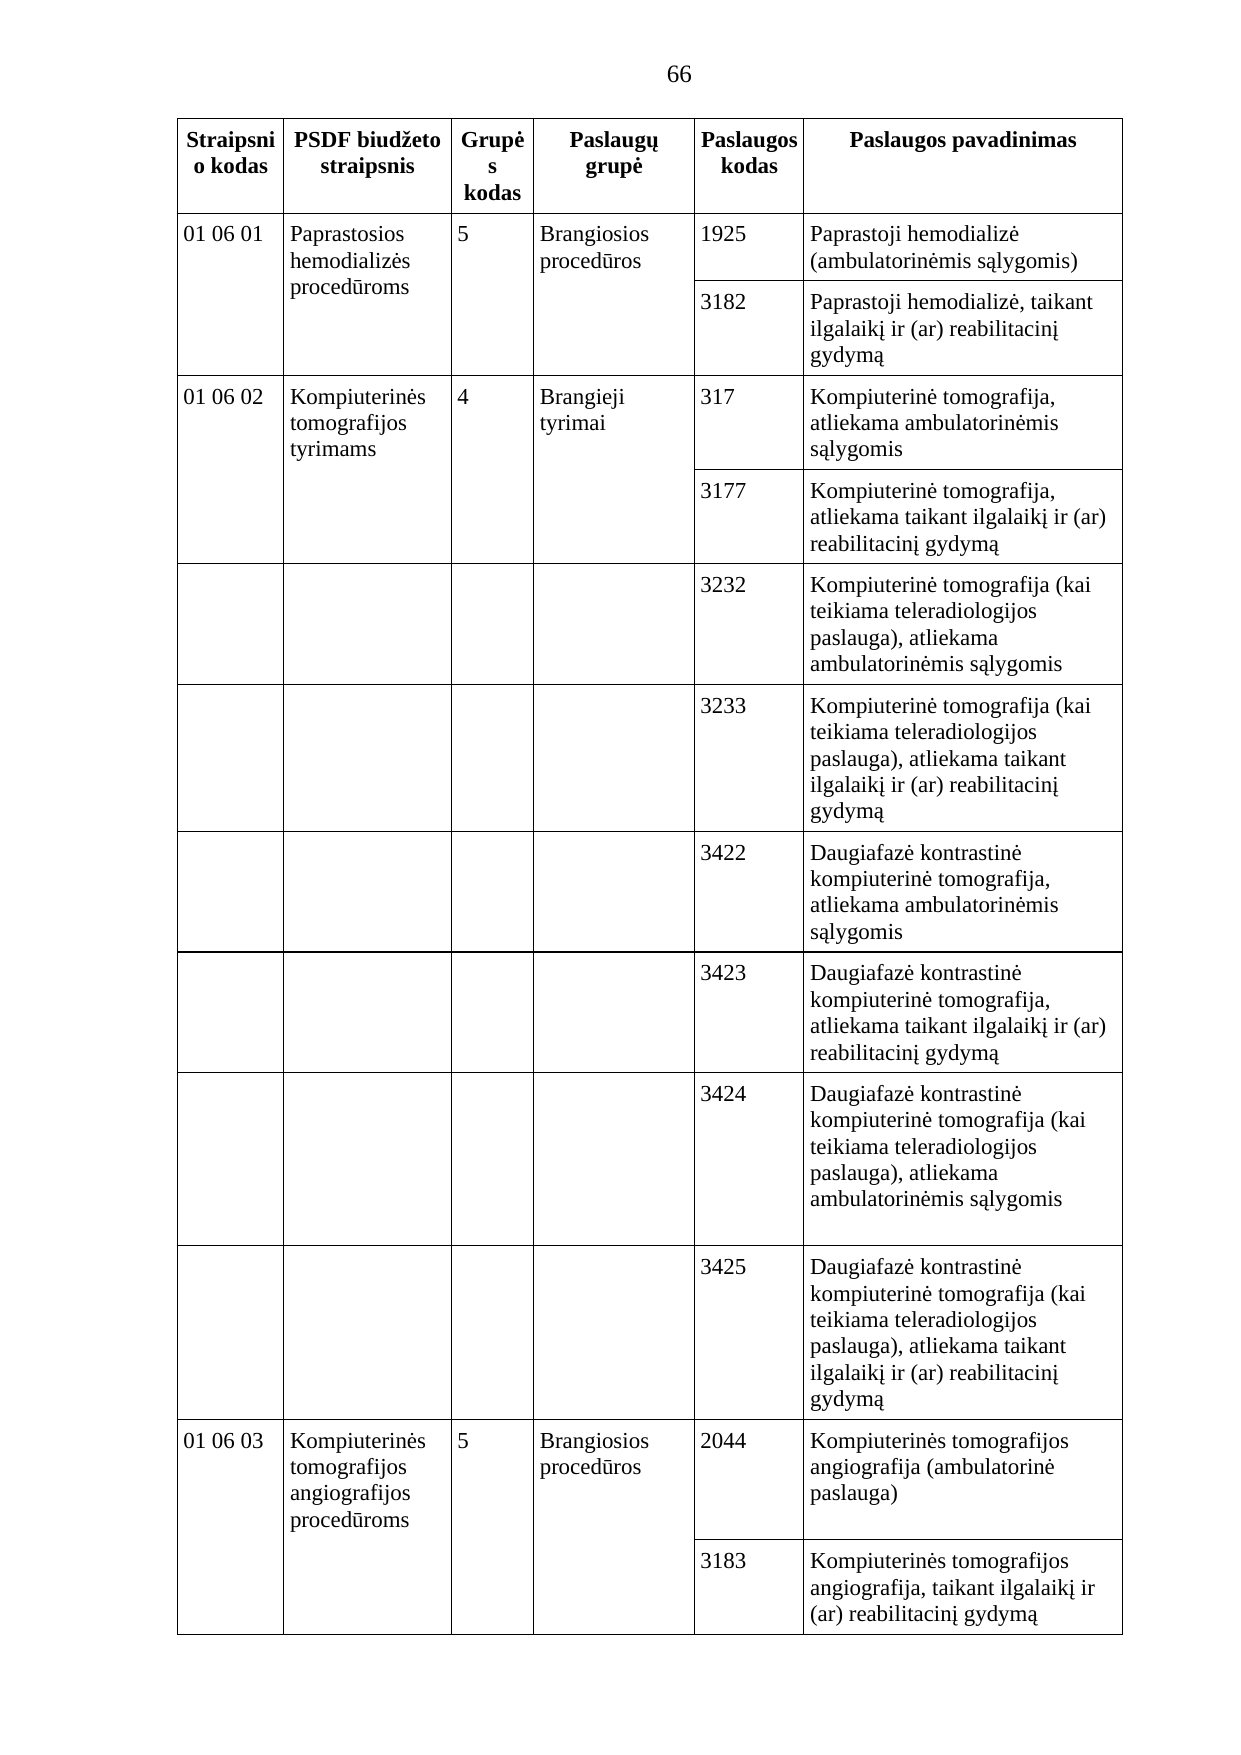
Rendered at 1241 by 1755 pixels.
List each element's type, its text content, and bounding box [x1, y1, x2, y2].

table_cell Kompiuterinė tomografija (kai teikiama teleradiologijos paslauga), atliekama ambulatorinėmis sąlygomis [804, 564, 1122, 684]
table_cell 01 06 01 [178, 214, 283, 280]
table_header Paslaugų grupė [534, 119, 694, 212]
table_cell 2044 [695, 1420, 803, 1539]
table_cell Brangiosios procedūros [534, 214, 694, 280]
table_cell Paprastoji hemodializė, taikant ilgalaikį ir (ar) reabilitacinį gydymą [804, 281, 1122, 374]
table_cell 3183 [695, 1540, 803, 1633]
table_cell [178, 685, 283, 831]
table_cell Kompiuterinė tomografija, atliekama ambulatorinėmis sąlygomis [804, 376, 1122, 469]
table_cell [452, 469, 533, 563]
table_cell 3233 [695, 685, 803, 831]
table_header Paslaugos pavadinimas [804, 119, 1122, 212]
table_cell [284, 685, 451, 831]
table_cell [284, 1246, 451, 1419]
table_cell [534, 280, 694, 374]
table_cell [534, 685, 694, 831]
table_cell Kompiuterinė tomografija, atliekama taikant ilgalaikį ir (ar) reabilitacinį gydymą [804, 470, 1122, 563]
table_cell [284, 564, 451, 684]
table_cell [178, 953, 283, 1072]
table_cell 3422 [695, 832, 803, 951]
table_cell Kompiuterinės tomografijos angiografijos procedūroms [284, 1420, 451, 1539]
table_cell Kompiuterinė tomografija (kai teikiama teleradiologijos paslauga), atliekama taikant ilgalaikį ir (ar) reabilitacinį gydymą [804, 685, 1122, 831]
table_cell Kompiuterinės tomografijos angiografija (ambulatorinė paslauga) [804, 1420, 1122, 1539]
table_header Straipsnio kodas [178, 119, 283, 212]
table_cell [534, 1539, 694, 1633]
table_cell Paprastosios hemodializės procedūroms [284, 214, 451, 374]
table_cell [534, 469, 694, 563]
table_cell 3425 [695, 1246, 803, 1419]
table_cell 3182 [695, 281, 803, 374]
table_header Paslaugos kodas [695, 119, 803, 212]
table_header PSDF biudžeto straipsnis [284, 119, 451, 212]
table_cell 01 06 02 [178, 376, 283, 469]
table_cell [452, 564, 533, 684]
table_cell [178, 832, 283, 951]
table_cell 1925 [695, 214, 803, 280]
table_cell [452, 280, 533, 374]
table_cell Kompiuterinės tomografijos angiografija, taikant ilgalaikį ir (ar) reabilitacinį gydymą [804, 1540, 1122, 1633]
table_cell 5 [452, 1420, 533, 1539]
table_cell Daugiafazė kontrastinė kompiuterinė tomografija, atliekama ambulatorinėmis sąlygomis [804, 832, 1122, 951]
table_cell [534, 832, 694, 951]
table_cell [534, 953, 694, 1072]
table_cell 3424 [695, 1073, 803, 1245]
table_cell 317 [695, 376, 803, 469]
table_cell [284, 832, 451, 951]
table_cell 4 [452, 376, 533, 469]
table_cell [284, 1539, 451, 1633]
table_cell 01 06 03 [178, 1420, 283, 1539]
table_cell Daugiafazė kontrastinė kompiuterinė tomografija (kai teikiama teleradiologijos paslauga), atliekama ambulatorinėmis sąlygomis [804, 1073, 1122, 1245]
table_cell [452, 685, 533, 831]
table_cell [534, 1246, 694, 1419]
table_cell [178, 1539, 283, 1633]
table_cell [284, 1073, 451, 1245]
table_cell Paprastoji hemodializė (ambulatorinėmis sąlygomis) [804, 214, 1122, 280]
table_cell 5 [452, 214, 533, 280]
table_cell 3423 [695, 953, 803, 1072]
table_cell Daugiafazė kontrastinė kompiuterinė tomografija, atliekama taikant ilgalaikį ir (ar) reabilitacinį gydymą [804, 953, 1122, 1072]
table_cell [178, 564, 283, 684]
table_cell [178, 280, 283, 374]
table_cell 3177 [695, 470, 803, 563]
table_cell [452, 832, 533, 951]
table_cell Daugiafazė kontrastinė kompiuterinė tomografija (kai teikiama teleradiologijos paslauga), atliekama taikant ilgalaikį ir (ar) reabilitacinį gydymą [804, 1246, 1122, 1419]
table_cell Kompiuterinės tomografijos tyrimams [284, 376, 451, 563]
table_cell [534, 1073, 694, 1245]
table_cell [284, 953, 451, 1072]
table_cell [452, 1246, 533, 1419]
table_cell [452, 1539, 533, 1633]
table_cell 3232 [695, 564, 803, 684]
table_cell Brangiosios procedūros [534, 1420, 694, 1539]
table_cell [534, 564, 694, 684]
table_cell [178, 1073, 283, 1245]
table_cell [452, 1073, 533, 1245]
table_cell Brangieji tyrimai [534, 376, 694, 469]
table_cell [452, 953, 533, 1072]
table_header Grupės kodas [452, 119, 533, 212]
table_cell [178, 1246, 283, 1419]
table_cell [178, 469, 283, 563]
